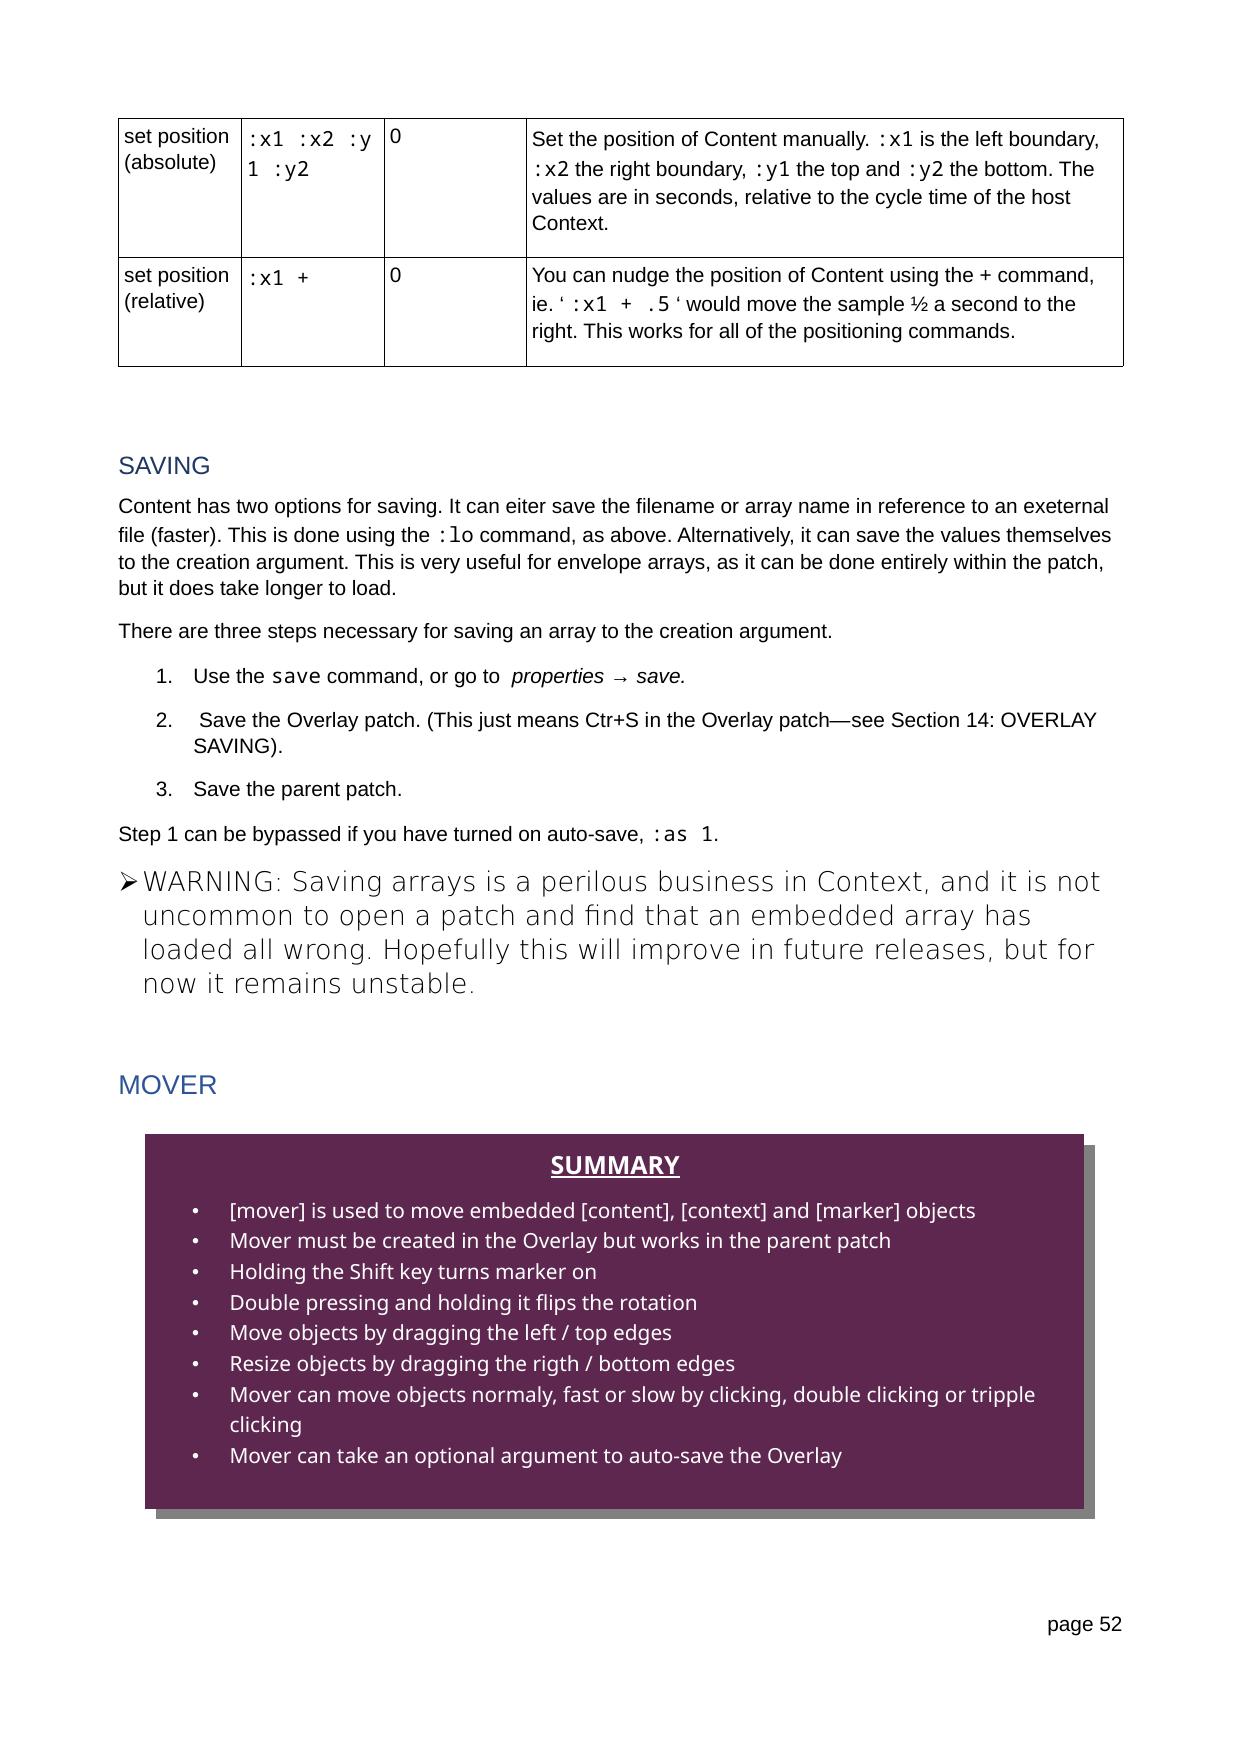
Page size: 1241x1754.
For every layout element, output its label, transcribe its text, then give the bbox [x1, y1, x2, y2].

table_cell set position (absolute) [119, 119, 241, 257]
list Save the Overlay patch. (This just means Ctr+S in the Overlay patch—see Section 14: OVERLAY SAVING). [156, 708, 1122, 758]
table_cell :x1 :x2 :y1 :y2 [242, 119, 384, 257]
list Mover must be created in the Overlay but works in the parent patch [192, 1227, 1075, 1255]
table_cell You can nudge the position of Content using the + command, ie. ‘ :x1 + .5 ‘ would move the sample ½ a second to the right. This works for all of the positioning commands. [527, 258, 1123, 366]
subtitle MOVER [118, 1069, 1122, 1100]
table_cell Set the position of Content manually. :x1 is the left boundary, :x2 the right boundary, :y1 the top and :y2 the bottom. The values are in seconds, relative to the cycle time of the host Context. [527, 119, 1123, 257]
subtitle SAVING [118, 451, 1122, 479]
list Holding the Shift key turns marker on [192, 1257, 1075, 1286]
list Use the save command, or go to properties → save. [156, 661, 1122, 689]
text Content has two options for saving. It can eiter save the filename or array name in reference to an exeternal file (faster). This is done using the :lo command, as above. Alternatively, it can save the values themselves to the creation argument. This is very useful for envelope arrays, as it can be done entirely within the patch, but it does take longer to load. [118, 494, 1122, 600]
table_cell 0 [385, 119, 526, 257]
text There are three steps necessary for saving an array to the creation argument. [118, 618, 1122, 642]
list WARNING: Saving arrays is a perilous business in Context, and it is not uncommon to open a patch and find that an embedded array has loaded all wrong. Hopefully this will improve in future releases, but for now it remains unstable. [118, 866, 1122, 1000]
list [mover] is used to move embedded [content], [context] and [marker] objects [192, 1196, 1075, 1224]
list Double pressing and holding it flips the rotation [192, 1288, 1075, 1316]
table_cell :x1 + [242, 258, 384, 366]
text Step 1 can be bypassed if you have turned on auto-save, :as 1. [118, 819, 1122, 847]
table_cell 0 [385, 258, 526, 366]
table_cell set position (relative) [119, 258, 241, 366]
list Resize objects by dragging the rigth / bottom edges [192, 1349, 1075, 1377]
list Mover can move objects normaly, fast or slow by clicking, double clicking or tripple clicking [192, 1380, 1075, 1439]
list Move objects by dragging the left / top edges [192, 1318, 1075, 1347]
list Mover can take an optional argument to auto-save the Overlay [192, 1441, 1075, 1469]
list Save the parent patch. [156, 777, 1122, 801]
subtitle SUMMARY [154, 1147, 1075, 1181]
